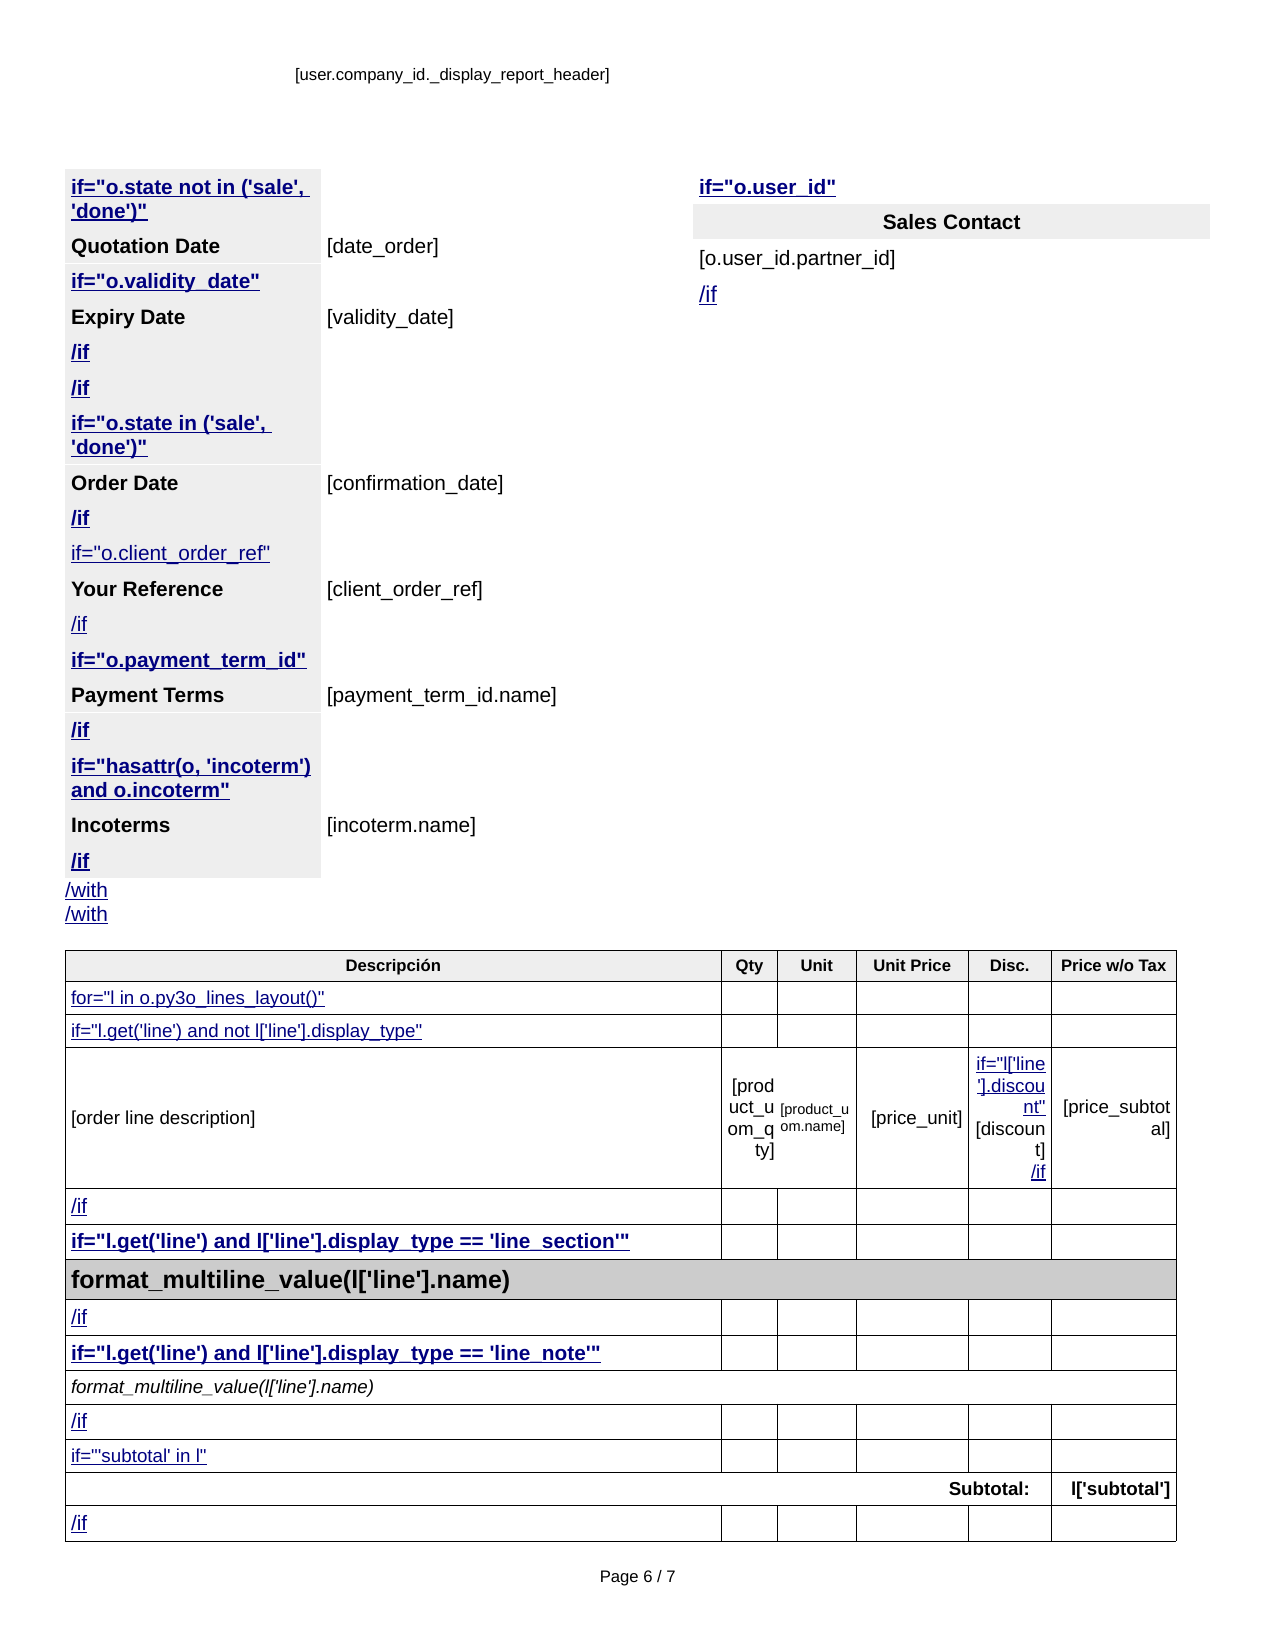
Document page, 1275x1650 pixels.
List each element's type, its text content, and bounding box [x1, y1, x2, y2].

table_cell [969, 1015, 1051, 1047]
table_cell [857, 1300, 968, 1335]
table_cell if="l.get('line') and not l['line'].display_type" [66, 1015, 721, 1047]
table_cell [778, 1405, 856, 1439]
table_cell if="o.client_order_ref" [65, 535, 321, 571]
text /with [65, 902, 1210, 926]
table_cell [722, 1336, 777, 1370]
table_cell [969, 1405, 1051, 1439]
table_cell [778, 1300, 856, 1335]
table_cell [price_unit] [857, 1048, 968, 1188]
table_cell [order line description] [66, 1048, 721, 1188]
table_cell [778, 1440, 856, 1472]
table_cell [857, 1225, 968, 1259]
table_header if="o.user_id" [693, 169, 1210, 204]
table_cell if="'subtotal' in l" [66, 1440, 721, 1472]
table_header Descripción [66, 951, 721, 981]
table_cell [969, 1225, 1051, 1259]
table_cell for="l in o.py3o_lines_layout()" [66, 982, 721, 1014]
table_cell /if [66, 1405, 721, 1439]
table_cell [validity_date] [321, 299, 643, 334]
table_cell l['subtotal'] [1052, 1473, 1176, 1505]
table_cell [321, 642, 643, 677]
table_header if="o.state not in ('sale', 'done')" [65, 169, 321, 228]
table_cell Quotation Date [65, 228, 321, 263]
table_header Qty [722, 951, 777, 981]
table_cell /if [693, 275, 1210, 313]
table_cell [date_order] [321, 228, 643, 263]
table_cell /if [65, 334, 321, 370]
table_cell [857, 1440, 968, 1472]
table_cell [321, 500, 643, 535]
table_cell [incoterm.name] [321, 807, 643, 843]
table_header Disc. [969, 951, 1051, 981]
table_cell [1052, 1405, 1176, 1439]
table_cell if="hasattr(o, 'incoterm') and o.incoterm" [65, 748, 321, 807]
table_cell format_multiline_value(l['line'].name) [66, 1260, 1176, 1299]
table_cell [857, 982, 968, 1014]
table_cell /if [66, 1506, 721, 1541]
table_cell [969, 1189, 1051, 1223]
table_cell [778, 982, 856, 1014]
table_cell [confirmation_date] [321, 465, 643, 500]
table_cell Expiry Date [65, 299, 321, 334]
table_cell [321, 334, 643, 370]
table_cell if="l['line'].discount" [discount] /if [969, 1048, 1051, 1188]
table_cell if="o.validity_date" [65, 264, 321, 299]
table_cell [722, 1189, 777, 1223]
table_cell [client_order_ref] [321, 571, 643, 606]
table_cell [1052, 1336, 1176, 1370]
table_cell [969, 1506, 1051, 1541]
table_cell [321, 264, 643, 299]
table_cell [778, 1225, 856, 1259]
table_header [321, 169, 643, 228]
table_header Unit [778, 951, 856, 981]
table_cell [857, 1015, 968, 1047]
table_cell [321, 370, 643, 405]
table_cell [1052, 1225, 1176, 1259]
table_cell /if [65, 370, 321, 405]
table_cell [722, 1405, 777, 1439]
table_cell [321, 535, 643, 571]
table_cell [969, 1300, 1051, 1335]
table_cell [778, 1189, 856, 1223]
table_cell [722, 1015, 777, 1047]
table_cell [722, 1440, 777, 1472]
table_header [693, 313, 1210, 878]
table_cell /if [65, 500, 321, 535]
table_cell [321, 843, 643, 878]
table_cell /if [65, 713, 321, 748]
table_cell [321, 405, 643, 464]
table_cell Incoterms [65, 807, 321, 843]
table_cell if="l.get('line') and l['line'].display_type == 'line_note'" [66, 1336, 721, 1370]
table_cell [969, 982, 1051, 1014]
table_cell /if [65, 606, 321, 642]
table_cell [price_subtotal] [1052, 1048, 1176, 1188]
text /with [65, 878, 1210, 902]
table_cell [969, 1336, 1051, 1370]
table_cell [778, 1336, 856, 1370]
table_cell [321, 713, 643, 748]
table_cell [857, 1189, 968, 1223]
table_cell Sales Contact [693, 204, 1210, 239]
table_cell if="o.state in ('sale', 'done')" [65, 405, 321, 464]
table_cell if="l.get('line') and l['line'].display_type == 'line_section'" [66, 1225, 721, 1259]
table_cell Subtotal: [66, 1473, 1051, 1505]
table_cell [857, 1405, 968, 1439]
table_cell format_multiline_value(l['line'].name) [66, 1371, 1176, 1403]
table_cell [1052, 1300, 1176, 1335]
table_header Unit Price [857, 951, 968, 981]
table_cell [722, 982, 777, 1014]
table_cell [857, 1506, 968, 1541]
table_cell Your Reference [65, 571, 321, 606]
table_cell Payment Terms [65, 677, 321, 712]
table_cell if="o.payment_term_id" [65, 642, 321, 677]
table_cell [o.user_id.partner_id] [693, 240, 1210, 275]
table_cell /if [65, 843, 321, 878]
table_cell /if [66, 1300, 721, 1335]
table_cell [321, 748, 643, 807]
table_cell [722, 1300, 777, 1335]
table_cell Order Date [65, 465, 321, 500]
table_cell [969, 1440, 1051, 1472]
table_cell [product_uom.name] [777, 1048, 856, 1188]
table_cell [product_uom_qty] [722, 1048, 777, 1188]
table_cell [778, 1015, 856, 1047]
table_cell [1052, 1506, 1176, 1541]
table_cell [321, 606, 643, 642]
table_cell [857, 1336, 968, 1370]
table_cell [1052, 1015, 1176, 1047]
table_header [643, 169, 693, 878]
table_cell /if [66, 1189, 721, 1223]
table_header Price w/o Tax [1052, 951, 1176, 981]
table_cell [payment_term_id.name] [321, 677, 643, 712]
table_cell [1052, 982, 1176, 1014]
table_cell [778, 1506, 856, 1541]
table_cell [722, 1506, 777, 1541]
table_cell [1052, 1440, 1176, 1472]
table_cell [722, 1225, 777, 1259]
table_cell [1052, 1189, 1176, 1223]
